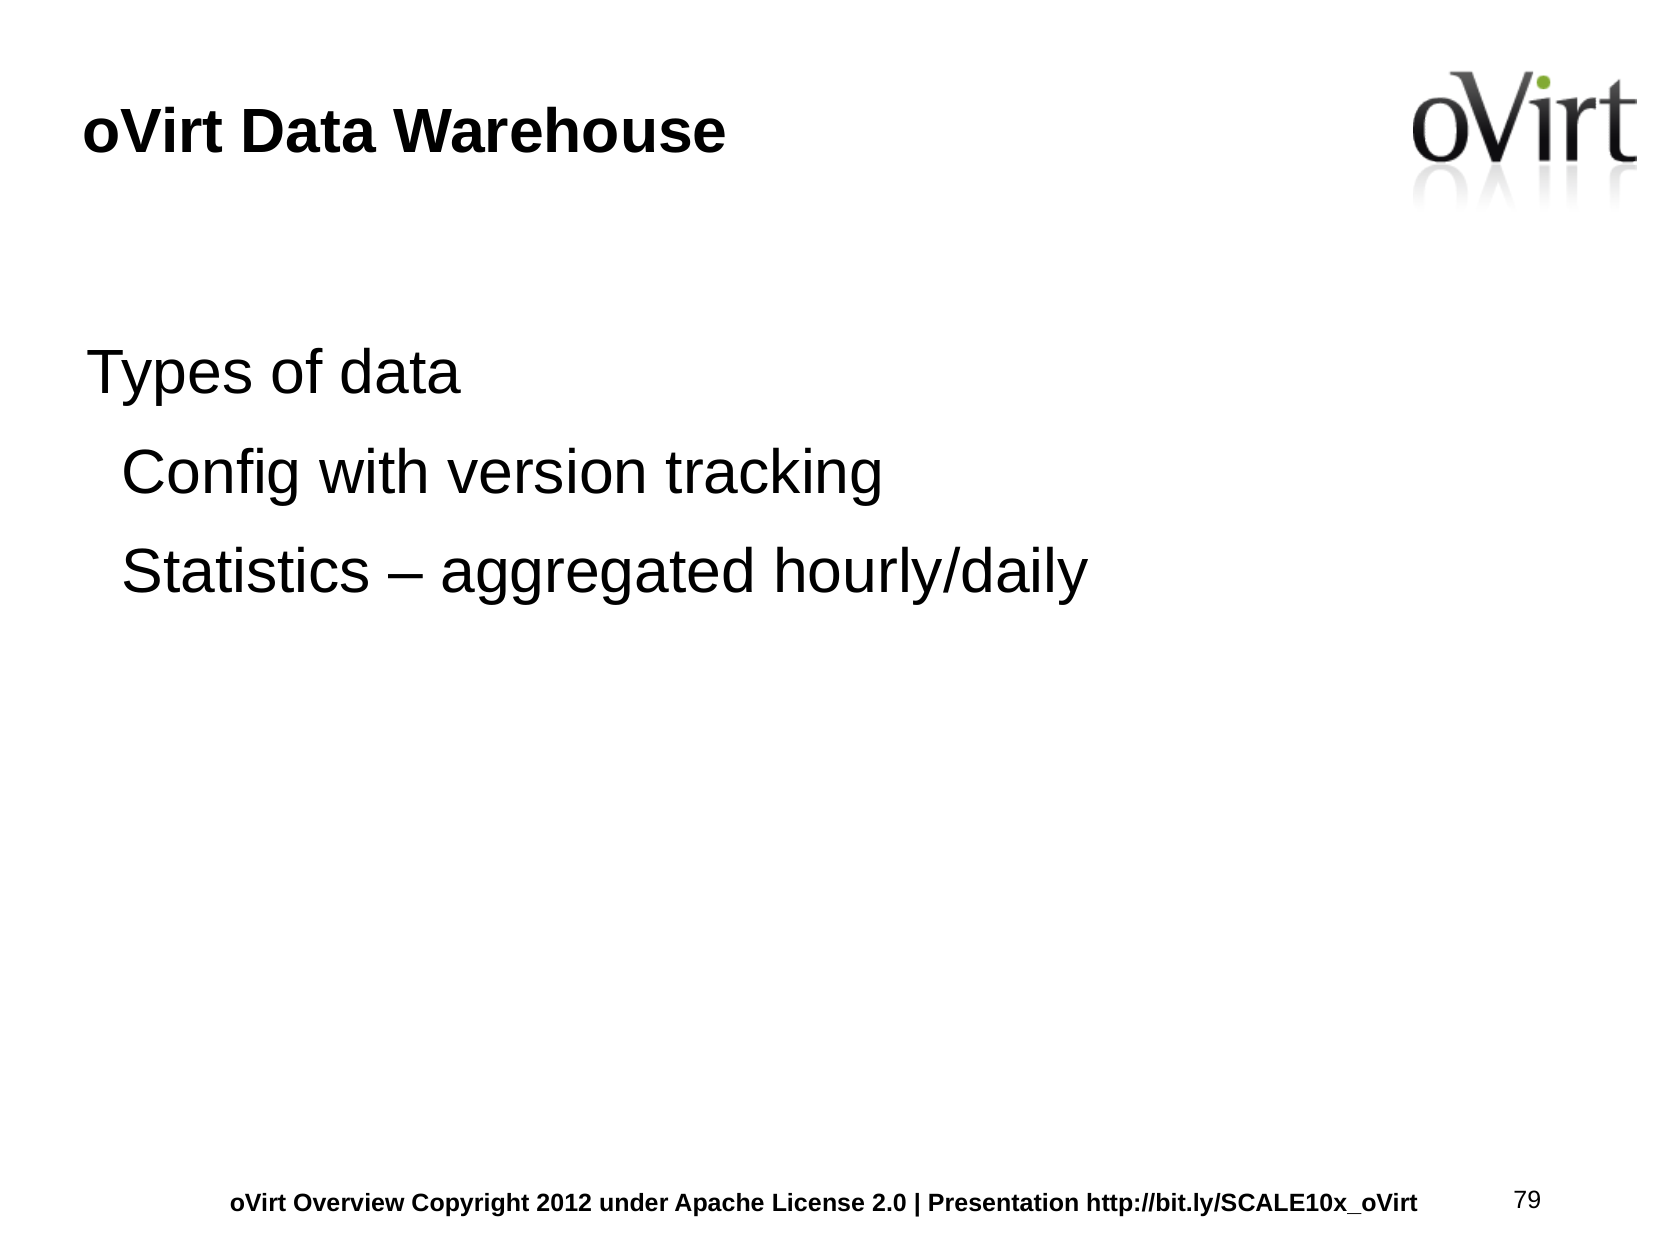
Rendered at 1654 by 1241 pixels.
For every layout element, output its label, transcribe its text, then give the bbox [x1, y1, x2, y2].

title oVirt Data Warehouse [82, 37, 1303, 226]
picture [1413, 63, 1637, 212]
list Types of data Config with version tracking Statistics – aggregated hourly/daily [86, 337, 1576, 638]
